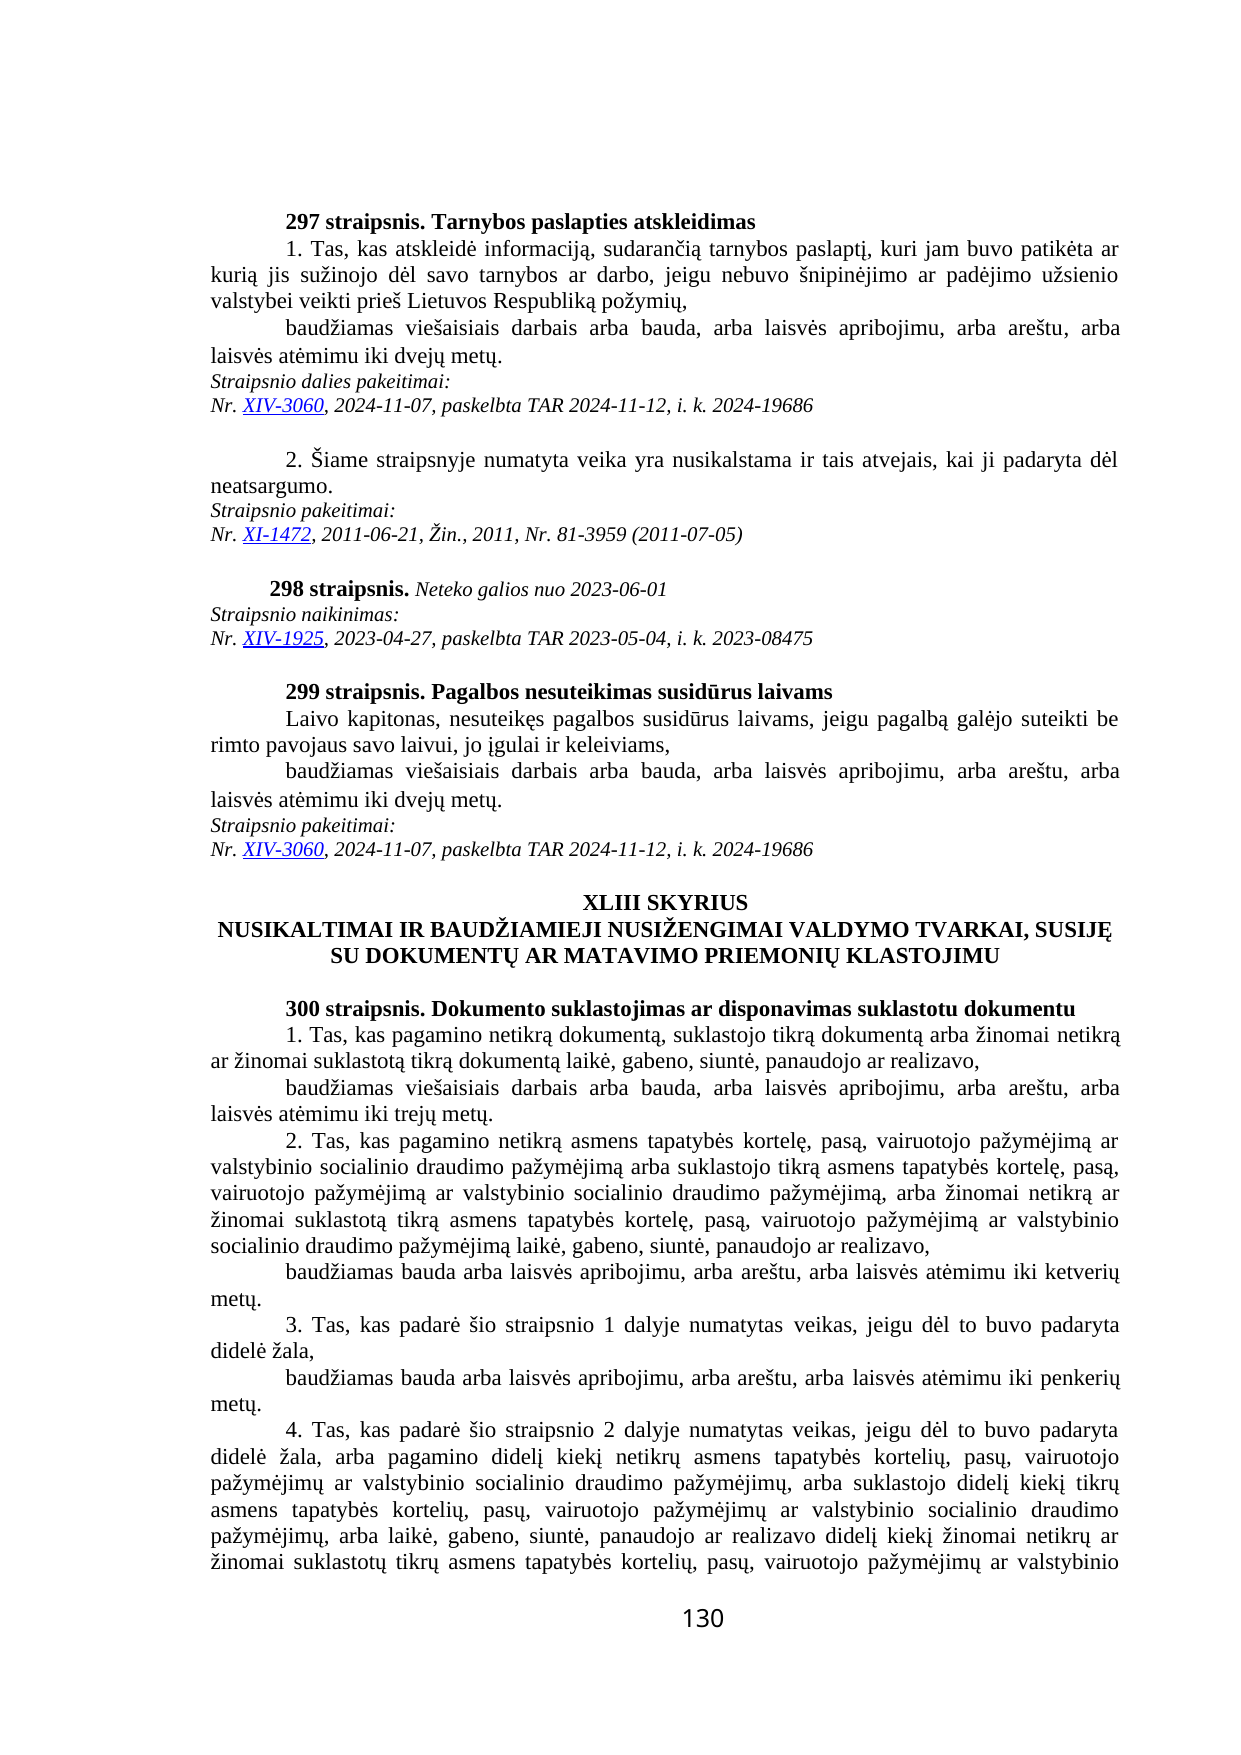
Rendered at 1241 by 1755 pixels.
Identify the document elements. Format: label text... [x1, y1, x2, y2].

text baudžiamas bauda arba laisvės apribojimu, arba areštu, arba laisvės atėmimu iki ketverių metų. [210, 1258, 1120, 1311]
text 2. Tas, kas pagamino netikrą asmens tapatybės kortelę, pasą, vairuotojo pažymėjimą ar valstybinio socialinio draudimo pažymėjimą arba suklastojo tikrą asmens tapatybės kortelę, pasą, vairuotojo pažymėjimą ar valstybinio socialinio draudimo pažymėjimą, arba žinomai netikrą ar žinomai suklastotą tikrą asmens tapatybės kortelę, pasą, vairuotojo pažymėjimą ar valstybinio socialinio draudimo pažymėjimą laikė, gabeno, siuntė, panaudojo ar realizavo, [210, 1127, 1120, 1258]
text Nr. XI-1472, 2011-06-21, Žin., 2011, Nr. 81-3959 (2011-07-05) [210, 522, 1120, 546]
text Straipsnio naikinimas: [210, 602, 1120, 626]
text 1. Tas, kas pagamino netikrą dokumentą, suklastojo tikrą dokumentą arba žinomai netikrą ar žinomai suklastotą tikrą dokumentą laikė, gabeno, siuntė, panaudojo ar realizavo, [210, 1021, 1120, 1074]
text Straipsnio pakeitimai: [210, 813, 1120, 837]
text baudžiamas bauda arba laisvės apribojimu, arba areštu, arba laisvės atėmimu iki penkerių metų. [210, 1364, 1120, 1417]
text Nr. XIV-3060, 2024-11-07, paskelbta TAR 2024-11-12, i. k. 2024-19686 [210, 837, 1120, 861]
text Nr. XIV-1925, 2023-04-27, paskelbta TAR 2023-05-04, i. k. 2023-08475 [210, 626, 1120, 650]
text Straipsnio pakeitimai: [210, 498, 1120, 522]
text baudžiamas viešaisiais darbais arba bauda, arba laisvės apribojimu, arba areštu, arba laisvės atėmimu iki dvejų metų. [210, 757, 1120, 813]
text 298 straipsnis. Neteko galios nuo 2023-06-01 [210, 575, 1120, 602]
text 300 straipsnis. Dokumento suklastojimas ar disponavimas suklastotu dokumentu [210, 995, 1120, 1021]
text 297 straipsnis. Tarnybos paslapties atskleidimas [210, 208, 1120, 234]
text Straipsnio dalies pakeitimai: [210, 369, 1120, 393]
text 4. Tas, kas padarė šio straipsnio 2 dalyje numatytas veikas, jeigu dėl to buvo padaryta didelė žala, arba pagamino didelį kiekį netikrų asmens tapatybės kortelių, pasų, vairuotojo pažymėjimų ar valstybinio socialinio draudimo pažymėjimų, arba suklastojo didelį kiekį tikrų asmens tapatybės kortelių, pasų, vairuotojo pažymėjimų ar valstybinio socialinio draudimo pažymėjimų, arba laikė, gabeno, siuntė, panaudojo ar realizavo didelį kiekį žinomai netikrų ar žinomai suklastotų tikrų asmens tapatybės kortelių, pasų, vairuotojo pažymėjimų ar valstybinio [210, 1417, 1120, 1575]
text 2. Šiame straipsnyje numatyta veika yra nusikalstama ir tais atvejais, kai ji padaryta dėl neatsargumo. [210, 446, 1120, 498]
text 299 straipsnis. Pagalbos nesuteikimas susidūrus laivams [210, 678, 1120, 705]
text Laivo kapitonas, nesuteikęs pagalbos susidūrus laivams, jeigu pagalbą galėjo suteikti be rimto pavojaus savo laivui, jo įgulai ir keleiviams, [210, 705, 1120, 757]
text XLIII SKYRIUS [210, 889, 1120, 916]
text NUSIKALTIMAI IR BAUDŽIAMIEJI NUSIŽENGIMAI VALDYMO TVARKAI, SUSIJĘ SU DOKUMENTŲ AR MATAVIMO PRIEMONIŲ KLASTOJIMU [210, 916, 1120, 968]
text baudžiamas viešaisiais darbais arba bauda, arba laisvės apribojimu, arba areštu, arba laisvės atėmimu iki trejų metų. [210, 1074, 1120, 1127]
text 1. Tas, kas atskleidė informaciją, sudarančią tarnybos paslaptį, kuri jam buvo patikėta ar kurią jis sužinojo dėl savo tarnybos ar darbo, jeigu nebuvo šnipinėjimo ar padėjimo užsienio valstybei veikti prieš Lietuvos Respubliką požymių, [210, 234, 1120, 314]
text Nr. XIV-3060, 2024-11-07, paskelbta TAR 2024-11-12, i. k. 2024-19686 [210, 393, 1120, 417]
text baudžiamas viešaisiais darbais arba bauda, arba laisvės apribojimu, arba areštu, arba laisvės atėmimu iki dvejų metų. [210, 314, 1120, 369]
text 3. Tas, kas padarė šio straipsnio 1 dalyje numatytas veikas, jeigu dėl to buvo padaryta didelė žala, [210, 1311, 1120, 1364]
